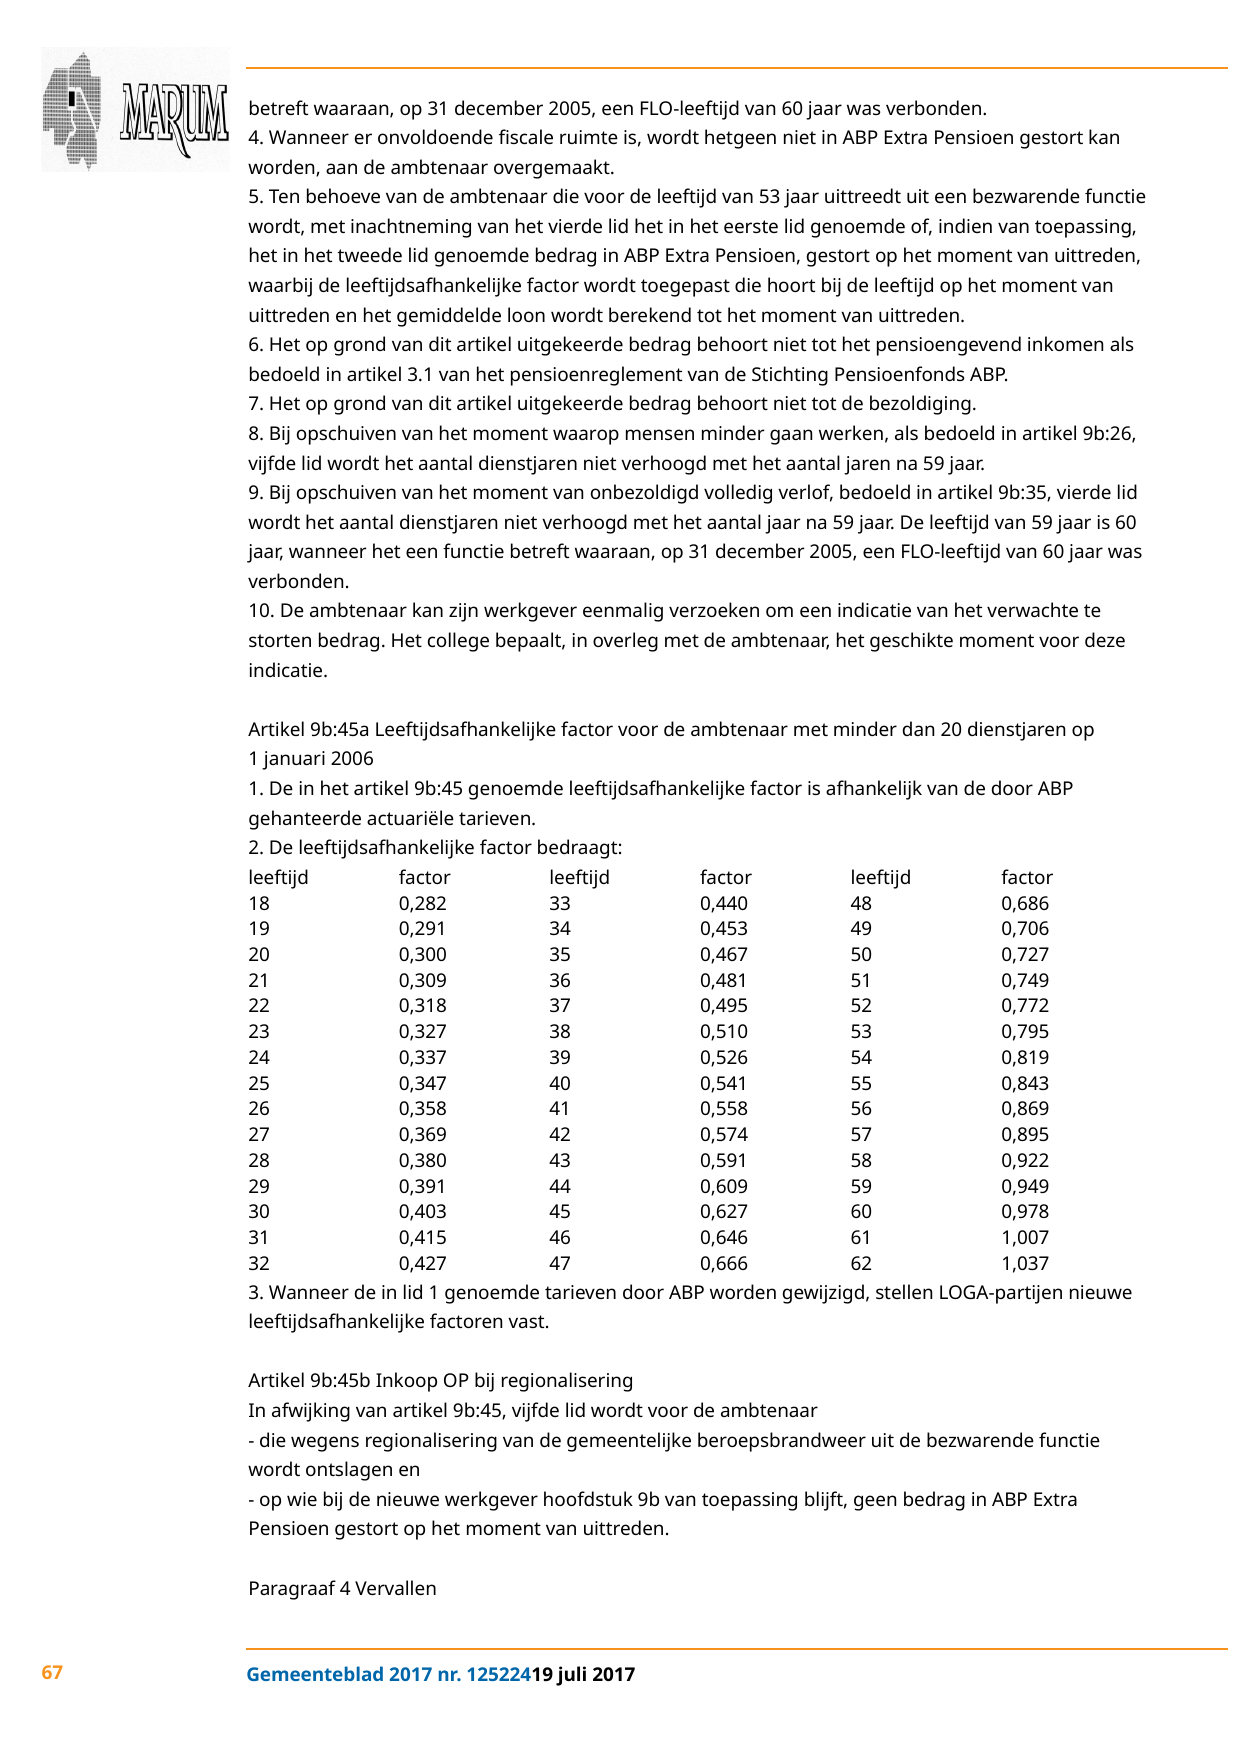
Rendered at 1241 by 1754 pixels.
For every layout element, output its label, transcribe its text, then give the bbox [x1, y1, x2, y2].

table_cell 29 [248, 1173, 398, 1198]
table_cell 50 [850, 941, 1001, 967]
table_cell 0,772 [1001, 993, 1152, 1018]
table_header leeftijd [248, 864, 398, 890]
table_cell 0,591 [700, 1147, 850, 1173]
table_cell 34 [549, 916, 700, 941]
table_cell 53 [850, 1019, 1001, 1044]
table_cell 0,327 [399, 1019, 549, 1044]
text - op wie bij de nieuwe werkgever hoofdstuk 9b van toepassing blijft, geen bedrag in ABP Extra Pensioen gestort op het moment van uittreden. [248, 1486, 1152, 1541]
table_cell 54 [850, 1044, 1001, 1070]
table_cell 39 [549, 1044, 700, 1070]
text 5. Ten behoeve van de ambtenaar die voor de leeftijd van 53 jaar uittreedt uit een bezwarende functie wordt, met inachtneming van het vierde lid het in het eerste lid genoemde of, indien van toepassing, het in het tweede lid genoemde bedrag in ABP Extra Pensioen, gestort op het moment van uittreden, waarbij de leeftijdsafhankelijke factor wordt toegepast die hoort bij de leeftijd op het moment van uittreden en het gemiddelde loon wordt berekend tot het moment van uittreden. [248, 183, 1152, 328]
text 3. Wanneer de in lid 1 genoemde tarieven door ABP worden gewijzigd, stellen LOGA-partijen nieuwe leeftijdsafhankelijke factoren vast. [248, 1279, 1152, 1334]
table_cell 0,666 [700, 1250, 850, 1276]
table_cell 30 [248, 1199, 398, 1224]
table_cell 43 [549, 1147, 700, 1173]
table_cell 42 [549, 1121, 700, 1147]
table_cell 0,978 [1001, 1199, 1152, 1224]
table_cell 0,526 [700, 1044, 850, 1070]
table_cell 0,749 [1001, 967, 1152, 993]
table_cell 28 [248, 1147, 398, 1173]
table_cell 59 [850, 1173, 1001, 1198]
table_cell 47 [549, 1250, 700, 1276]
table_cell 55 [850, 1070, 1001, 1096]
table_cell 0,819 [1001, 1044, 1152, 1070]
table_cell 0,347 [399, 1070, 549, 1096]
table_cell 35 [549, 941, 700, 967]
table_cell 0,949 [1001, 1173, 1152, 1198]
table_header factor [1001, 864, 1152, 890]
table_cell 18 [248, 890, 398, 916]
table_cell 0,558 [700, 1096, 850, 1121]
table_cell 0,427 [399, 1250, 549, 1276]
table_cell 57 [850, 1121, 1001, 1147]
text - die wegens regionalisering van de gemeentelijke beroepsbrandweer uit de bezwarende functie wordt ontslagen en [248, 1427, 1152, 1482]
text Artikel 9b:45b Inkoop OP bij regionalisering [248, 1368, 1152, 1393]
table_cell 0,686 [1001, 890, 1152, 916]
table_header leeftijd [549, 864, 700, 890]
table_cell 51 [850, 967, 1001, 993]
table_cell 52 [850, 993, 1001, 1018]
table_cell 0,895 [1001, 1121, 1152, 1147]
table_cell 62 [850, 1250, 1001, 1276]
table_cell 49 [850, 916, 1001, 941]
table_cell 33 [549, 890, 700, 916]
table_cell 0,358 [399, 1096, 549, 1121]
table_cell 0,440 [700, 890, 850, 916]
table_cell 0,495 [700, 993, 850, 1018]
text Paragraaf 4 Vervallen [248, 1575, 1152, 1601]
text 7. Het op grond van dit artikel uitgekeerde bedrag behoort niet tot de bezoldiging. [248, 391, 1152, 416]
text betreft waaraan, op 31 december 2005, een FLO-leeftijd van 60 jaar was verbonden. [248, 95, 1152, 121]
table_header leeftijd [850, 864, 1001, 890]
table_cell 27 [248, 1121, 398, 1147]
table_cell 0,337 [399, 1044, 549, 1070]
table_cell 0,300 [399, 941, 549, 967]
table_cell 23 [248, 1019, 398, 1044]
text 8. Bij opschuiven van het moment waarop mensen minder gaan werken, als bedoeld in artikel 9b:26, vijfde lid wordt het aantal dienstjaren niet verhoogd met het aantal jaren na 59 jaar. [248, 420, 1152, 476]
table_cell 46 [549, 1224, 700, 1250]
table_cell 0,369 [399, 1121, 549, 1147]
table_cell 0,318 [399, 993, 549, 1018]
table_cell 0,391 [399, 1173, 549, 1198]
text 4. Wanneer er onvoldoende fiscale ruimte is, wordt hetgeen niet in ABP Extra Pensioen gestort kan worden, aan de ambtenaar overgemaakt. [248, 124, 1152, 180]
table_cell 40 [549, 1070, 700, 1096]
table_header factor [700, 864, 850, 890]
text 9. Bij opschuiven van het moment van onbezoldigd volledig verlof, bedoeld in artikel 9b:35, vierde lid wordt het aantal dienstjaren niet verhoogd met het aantal jaar na 59 jaar. De leeftijd van 59 jaar is 60 jaar, wanneer het een functie betreft waaraan, op 31 december 2005, een FLO-leeftijd van 60 jaar was verbonden. [248, 479, 1152, 594]
table_cell 1,037 [1001, 1250, 1152, 1276]
table_cell 22 [248, 993, 398, 1018]
table_cell 36 [549, 967, 700, 993]
text 6. Het op grond van dit artikel uitgekeerde bedrag behoort niet tot het pensioengevend inkomen als bedoeld in artikel 3.1 van het pensioenreglement van de Stichting Pensioenfonds ABP. [248, 331, 1152, 387]
table_cell 41 [549, 1096, 700, 1121]
table_cell 0,415 [399, 1224, 549, 1250]
table_cell 58 [850, 1147, 1001, 1173]
table_cell 0,510 [700, 1019, 850, 1044]
table_cell 0,453 [700, 916, 850, 941]
table_cell 0,727 [1001, 941, 1152, 967]
table_cell 19 [248, 916, 398, 941]
table_cell 0,403 [399, 1199, 549, 1224]
table_cell 0,627 [700, 1199, 850, 1224]
table_cell 0,481 [700, 967, 850, 993]
table_cell 20 [248, 941, 398, 967]
text 2. De leeftijdsafhankelijke factor bedraagt: [248, 834, 1152, 860]
table_cell 0,380 [399, 1147, 549, 1173]
table_cell 0,574 [700, 1121, 850, 1147]
text 10. De ambtenaar kan zijn werkgever eenmalig verzoeken om een indicatie van het verwachte te storten bedrag. Het college bepaalt, in overleg met de ambtenaar, het geschikte moment voor deze indicatie. [248, 598, 1152, 683]
table_cell 0,843 [1001, 1070, 1152, 1096]
table_cell 26 [248, 1096, 398, 1121]
table_cell 24 [248, 1044, 398, 1070]
table_cell 38 [549, 1019, 700, 1044]
table_cell 0,609 [700, 1173, 850, 1198]
table_cell 0,646 [700, 1224, 850, 1250]
table_cell 45 [549, 1199, 700, 1224]
table_cell 48 [850, 890, 1001, 916]
table_cell 61 [850, 1224, 1001, 1250]
table_cell 32 [248, 1250, 398, 1276]
table_cell 37 [549, 993, 700, 1018]
table_cell 0,282 [399, 890, 549, 916]
table_cell 56 [850, 1096, 1001, 1121]
table_cell 25 [248, 1070, 398, 1096]
text Artikel 9b:45a Leeftijdsafhankelijke factor voor de ambtenaar met minder dan 20 dienstjaren op 1 januari 2006 [248, 716, 1152, 771]
table_cell 1,007 [1001, 1224, 1152, 1250]
table_cell 0,291 [399, 916, 549, 941]
table_cell 21 [248, 967, 398, 993]
table_cell 0,869 [1001, 1096, 1152, 1121]
table_cell 0,309 [399, 967, 549, 993]
table_cell 60 [850, 1199, 1001, 1224]
table_cell 0,467 [700, 941, 850, 967]
table_header factor [399, 864, 549, 890]
text In afwijking van artikel 9b:45, vijfde lid wordt voor de ambtenaar [248, 1397, 1152, 1423]
picture [41, 47, 231, 172]
table_cell 0,922 [1001, 1147, 1152, 1173]
text 1. De in het artikel 9b:45 genoemde leeftijdsafhankelijke factor is afhankelijk van de door ABP gehanteerde actuariële tarieven. [248, 775, 1152, 831]
table_cell 0,541 [700, 1070, 850, 1096]
table_cell 31 [248, 1224, 398, 1250]
table_cell 44 [549, 1173, 700, 1198]
table_cell 0,706 [1001, 916, 1152, 941]
table_cell 0,795 [1001, 1019, 1152, 1044]
